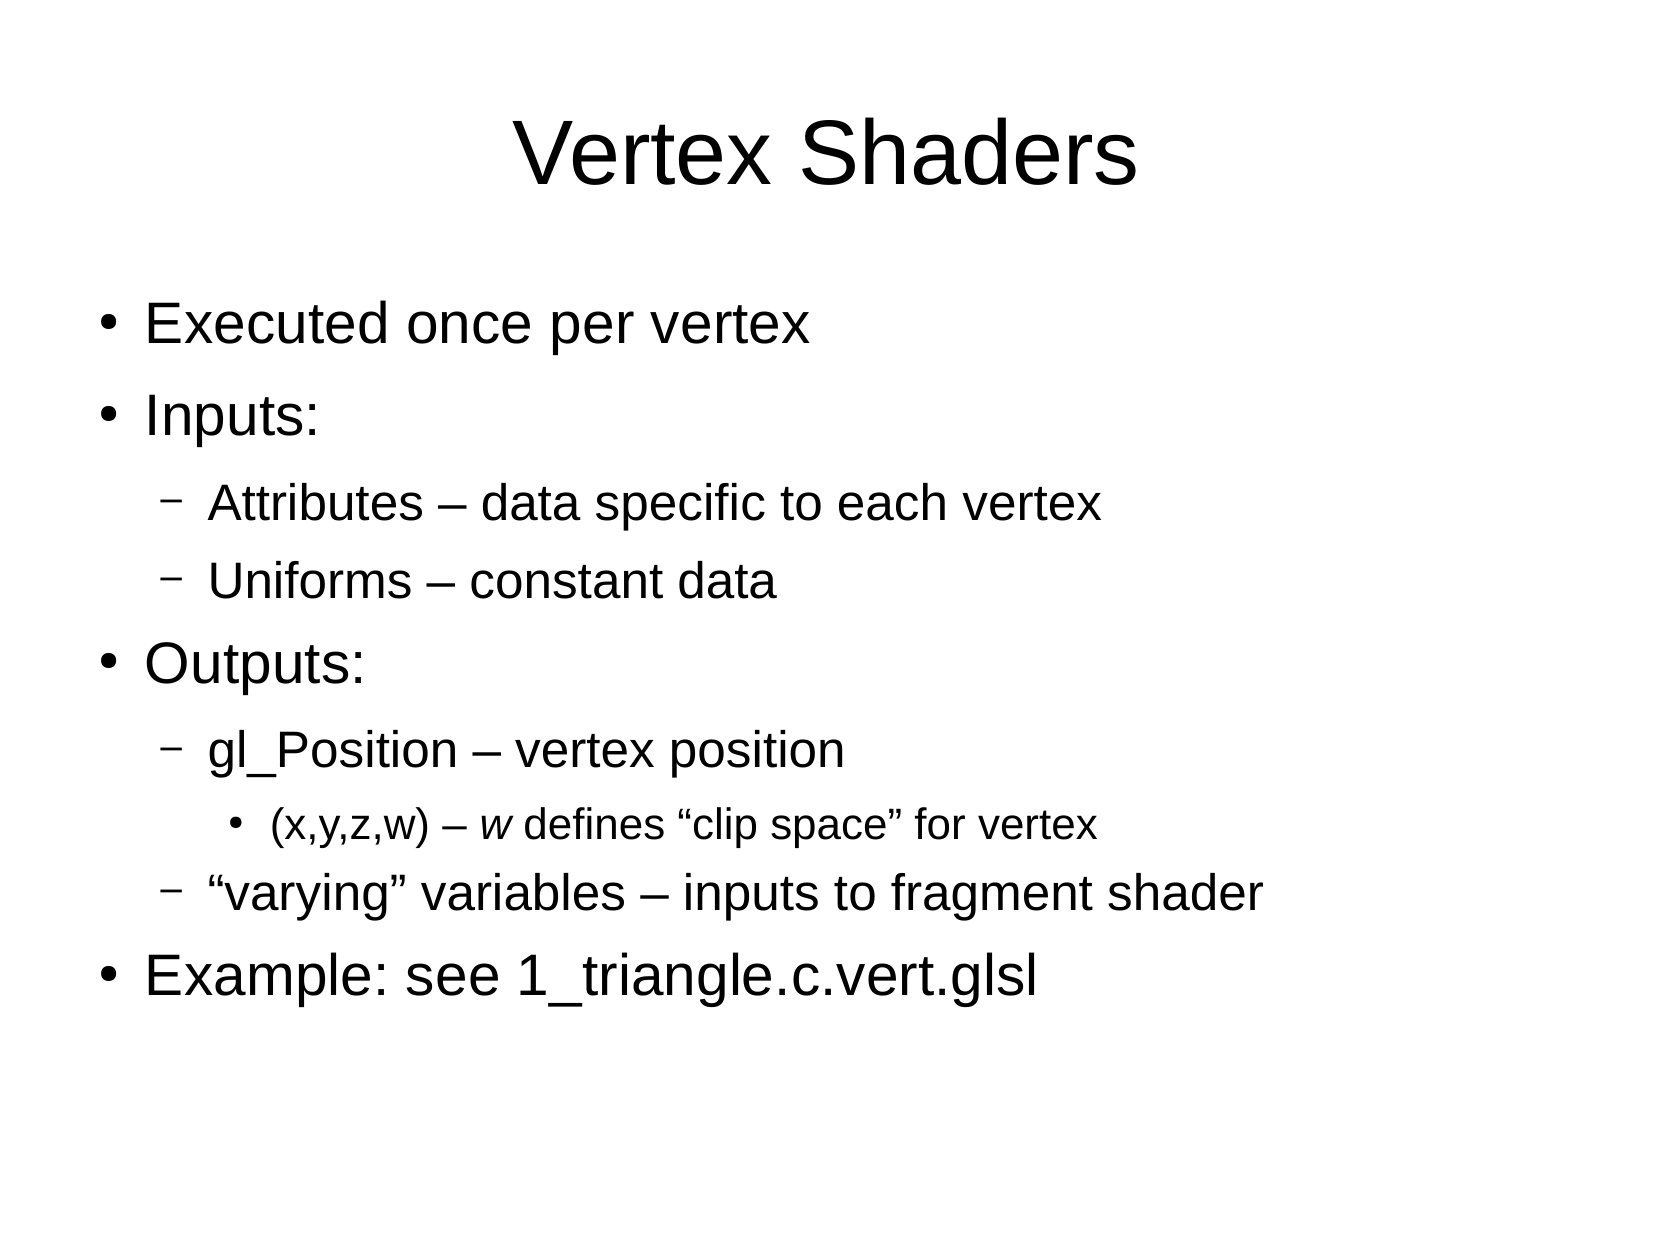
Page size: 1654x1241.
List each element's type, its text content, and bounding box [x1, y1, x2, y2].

list Executed once per vertex Inputs: Attributes – data specific to each vertex Uniforms – constant data Outputs: gl_Position – vertex position (x,y,z,w) – w defines “clip space” for vertex “varying” variables – inputs to fragment shader Example: see 1_triangle.c.vert.glsl [82, 290, 1538, 1010]
title Vertex Shaders [82, 49, 1571, 257]
